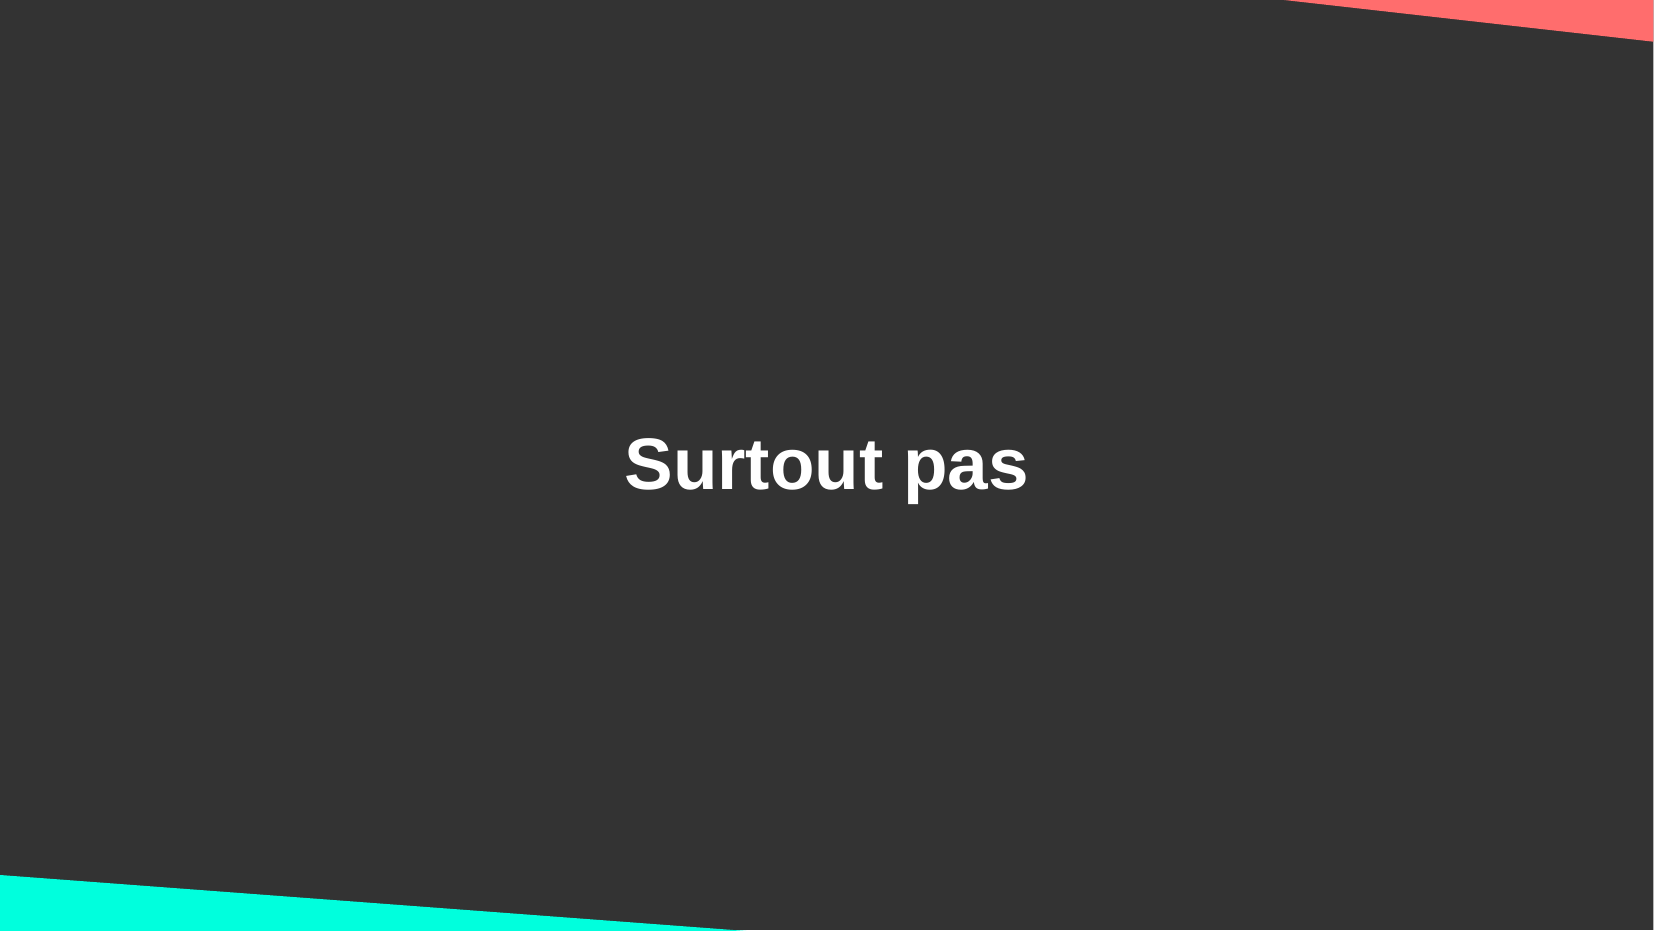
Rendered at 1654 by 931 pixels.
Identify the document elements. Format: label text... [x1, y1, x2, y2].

title Surtout pas [31, 423, 1622, 507]
text_box [1284, 0, 1654, 42]
